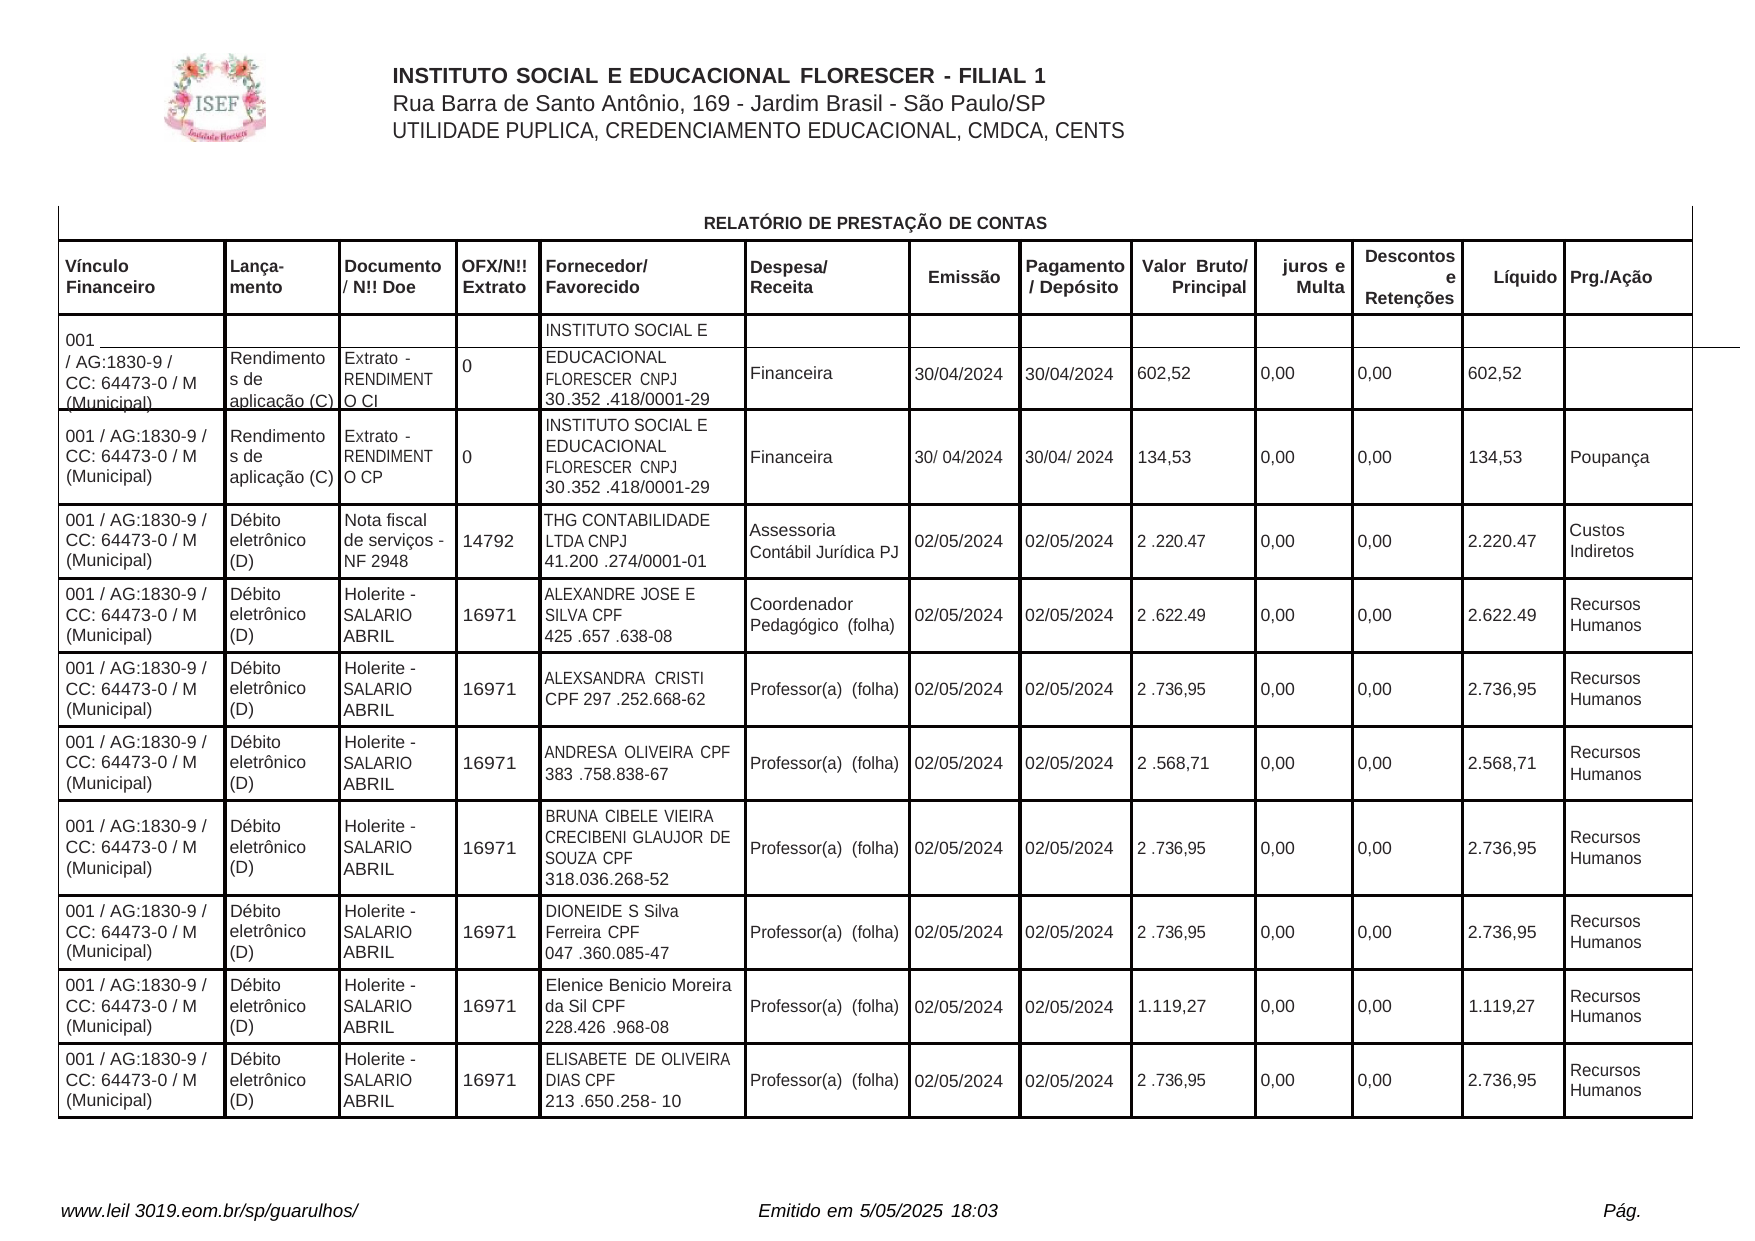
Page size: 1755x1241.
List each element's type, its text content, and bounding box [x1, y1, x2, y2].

table_cell Holerite - SALARIO ABRIL [341, 580, 455, 651]
table_cell Recursos Humanos [1566, 1045, 1692, 1116]
table_cell 602,52 [1464, 348, 1563, 408]
table_cell 30/ 04/2024 [911, 411, 1018, 503]
table_cell 16971 [458, 971, 538, 1042]
table_cell Professor(a) (folha) [747, 1045, 908, 1116]
table_cell Holerite - SALARIO ABRIL [341, 897, 455, 968]
table_cell INSTITUTO SOCIAL E EDUCACIONAL FLORESCER CNPJ 30.352 .418/0001-29 [542, 411, 744, 503]
table_cell [1133, 316, 1254, 347]
table_cell 001 / AG:1830-9 / CC: 64473-0 / M (Municipal) [59, 971, 223, 1042]
table_cell 134,53 [1464, 411, 1563, 503]
table_cell 0,00 [1257, 506, 1351, 577]
table_cell 1.119,27 [1133, 971, 1254, 1042]
table_cell Professor(a) (folha) [747, 971, 908, 1042]
table_cell 001 / AG:1830-9 / CC: 64473-0 / M (Municipal) [59, 580, 223, 651]
table_cell 2 .736,95 [1133, 654, 1254, 724]
table_cell Holerite - SALARIO ABRIL [341, 802, 455, 894]
table_cell Extrato - RENDIMENT O CI [341, 348, 455, 408]
table_cell Rendimento s de aplicação (C) [227, 411, 338, 503]
table_cell [1464, 316, 1563, 347]
table_cell 0,00 [1257, 1045, 1351, 1116]
table_cell Recursos Humanos [1566, 802, 1692, 894]
table_cell o [458, 348, 538, 408]
table_cell 02/05/2024 [1022, 728, 1130, 798]
table_cell 001 / AG:1830-9 / CC: 64473-0 / M (Municipal) [59, 411, 223, 503]
table_cell 02/05/2024 [911, 897, 1018, 968]
table_cell 2.736,95 [1464, 897, 1563, 968]
table_cell ELISABETE DE OLIVEIRA DIAS CPF 213 .650.258- 10 [542, 1045, 744, 1116]
table_cell Emissão [911, 242, 1018, 313]
table_cell Rendimento s de aplicação (C) [227, 348, 338, 408]
table_cell 2 .568,71 [1133, 728, 1254, 798]
table_cell 0,00 [1354, 1045, 1461, 1116]
table_cell 2 .736,95 [1133, 897, 1254, 968]
table_cell 001 / AG:1830-9 / CC: 64473-0 / M (Municipal) [59, 654, 223, 724]
table_cell [227, 316, 338, 347]
table_cell BRUNA CIBELE VIEIRA CRECIBENI GLAUJOR DE SOUZA CPF 318.036.268-52 [542, 802, 744, 894]
table_cell Poupança [1566, 411, 1692, 503]
table_cell Débito eletrônico (D) [227, 506, 338, 577]
table_cell 0,00 [1257, 802, 1351, 894]
table_cell Coordenador Pedagógico (folha) [747, 580, 908, 651]
table_cell 2.220.47 [1464, 506, 1563, 577]
table_cell 0,00 [1257, 348, 1351, 408]
table_cell Recursos Humanos [1566, 728, 1692, 798]
table_cell 16971 [458, 897, 538, 968]
table_cell 02/05/2024 [911, 1045, 1018, 1116]
table_cell [1566, 348, 1692, 408]
table_cell 16971 [458, 654, 538, 724]
table_cell juros e Multa [1257, 242, 1351, 313]
table_cell DIONEIDE S Silva Ferreira CPF 047 .360.085-47 [542, 897, 744, 968]
table_cell 16971 [458, 802, 538, 894]
table_cell EDUCACIONAL FLORESCER CNPJ 30.352 .418/0001-29 [542, 348, 744, 408]
table_cell Financeira [747, 411, 908, 503]
table_cell 1.119,27 [1464, 971, 1563, 1042]
table_cell Financeira [747, 348, 908, 408]
table_cell 02/05/2024 [1022, 580, 1130, 651]
table_cell 2.568,71 [1464, 728, 1563, 798]
table_cell 30/04/ 2024 [1022, 411, 1130, 503]
table_cell 2.736,95 [1464, 1045, 1563, 1116]
table_cell 0,00 [1354, 654, 1461, 724]
table_cell Lança- mento [227, 242, 338, 313]
table_cell Professor(a) (folha) [747, 802, 908, 894]
table_cell Documento / N!! Doe [341, 242, 455, 313]
table_cell 2 .736,95 [1133, 802, 1254, 894]
table_cell Despesa/ Receita [747, 242, 908, 313]
table_cell 02/05/2024 [1022, 897, 1130, 968]
table_cell Professor(a) (folha) [747, 728, 908, 798]
table_cell [341, 316, 455, 347]
table_cell 001 / AG:1830-9 / CC: 64473-0 / M (Municipal) [59, 1045, 223, 1116]
table_cell o [458, 411, 538, 503]
table_cell 0,00 [1354, 411, 1461, 503]
table_cell Débito eletrônico (D) [227, 654, 338, 724]
table_cell Débito eletrônico (D) [227, 802, 338, 894]
table_cell Professor(a) (folha) [747, 897, 908, 968]
table_cell Recursos Humanos [1566, 654, 1692, 724]
table_cell 16971 [458, 1045, 538, 1116]
table_cell Prg./Ação [1566, 242, 1692, 313]
table_cell Holerite - SALARIO ABRIL [341, 971, 455, 1042]
table_cell Recursos Humanos [1566, 897, 1692, 968]
table_cell 0,00 [1257, 580, 1351, 651]
table_cell 2 .736,95 [1133, 1045, 1254, 1116]
table_cell 30/04/2024 [1022, 348, 1130, 408]
table_cell 2.622.49 [1464, 580, 1563, 651]
table_cell Débito eletrônico (D) [227, 580, 338, 651]
table_cell Vínculo Financeiro [59, 242, 223, 313]
table_cell 02/05/2024 [911, 802, 1018, 894]
table_cell OFX/N!! Extrato [458, 242, 538, 313]
table_cell Professor(a) (folha) [747, 654, 908, 724]
table_cell [1257, 316, 1351, 347]
table_cell Recursos Humanos [1566, 580, 1692, 651]
table_cell 0,00 [1257, 411, 1351, 503]
table_header RELATÓRIO DE PRESTAÇÃO DE CONTAS [59, 206, 1692, 239]
table_cell 02/05/2024 [1022, 506, 1130, 577]
table_cell 0,00 [1354, 580, 1461, 651]
table_cell 02/05/2024 [911, 728, 1018, 798]
table_cell 02/05/2024 [1022, 802, 1130, 894]
table_cell 02/05/2024 [1022, 971, 1130, 1042]
table_cell 2 .622.49 [1133, 580, 1254, 651]
table_cell 602,52 [1133, 348, 1254, 408]
table_cell 2.736,95 [1464, 654, 1563, 724]
table_cell 30/04/2024 [911, 348, 1018, 408]
table_cell Extrato - RENDIMENT O CP [341, 411, 455, 503]
table_cell 14792 [458, 506, 538, 577]
table_cell THG CONTABILIDADE LTDA CNPJ 41.200 .274/0001-01 [542, 506, 744, 577]
table_cell Elenice Benicio Moreira da Sil CPF 228.426 .968-08 [542, 971, 744, 1042]
table_cell ALEXSANDRA CRISTI CPF 297 .252.668-62 [542, 654, 744, 724]
table_cell 02/05/2024 [911, 506, 1018, 577]
table_cell 0,00 [1257, 728, 1351, 798]
table_cell Assessoria Contábil Jurídica PJ [747, 506, 908, 577]
table_cell 0,00 [1354, 971, 1461, 1042]
table_cell Nota fiscal de serviços - NF 2948 [341, 506, 455, 577]
table_cell 0,00 [1354, 897, 1461, 968]
table_cell 0,00 [1257, 971, 1351, 1042]
table_cell Holerite - SALARIO ABRIL [341, 728, 455, 798]
table_cell Débito eletrônico (D) [227, 897, 338, 968]
table_cell Custos Indiretos [1566, 506, 1692, 577]
table_cell 0,00 [1354, 506, 1461, 577]
table_cell 134,53 [1133, 411, 1254, 503]
table_cell 16971 [458, 728, 538, 798]
table_cell Recursos Humanos [1566, 971, 1692, 1042]
table_cell Holerite - SALARIO ABRIL [341, 1045, 455, 1116]
table_cell [747, 316, 908, 347]
table_cell 02/05/2024 [1022, 654, 1130, 724]
table_cell 02/05/2024 [911, 580, 1018, 651]
table_cell 0,00 [1354, 348, 1461, 408]
table_cell 0,00 [1354, 802, 1461, 894]
table_cell Débito eletrônico (D) [227, 728, 338, 798]
table_cell 2 .220.47 [1133, 506, 1254, 577]
table_cell 001 / AG:1830-9 / CC: 64473-0 / M (Municipal) [59, 802, 223, 894]
table_cell INSTITUTO SOCIAL E [542, 316, 744, 347]
table_cell 001 / AG:1830-9 / CC: 64473-0 / M (Municipal) [59, 897, 223, 968]
table_cell ANDRESA OLIVEIRA CPF 383 .758.838-67 [542, 728, 744, 798]
table_cell 02/05/2024 [911, 971, 1018, 1042]
table_cell 0,00 [1354, 728, 1461, 798]
table_cell Holerite - SALARIO ABRIL [341, 654, 455, 724]
table_cell Descontos e Retenções [1354, 242, 1461, 313]
table_cell ALEXANDRE JOSE E SILVA CPF 425 .657 .638-08 [542, 580, 744, 651]
table_cell 001 / AG:1830-9 / CC: 64473-0 / M (Municipal) [59, 728, 223, 798]
table_cell 0,00 [1257, 654, 1351, 724]
table_cell Pagamento / Depósito [1022, 242, 1130, 313]
table_cell 02/05/2024 [1022, 1045, 1130, 1116]
table_cell 001 / AG:1830-9 / CC: 64473-0 / M (Municipal) [59, 506, 223, 577]
table_cell 16971 [458, 580, 538, 651]
table_cell 02/05/2024 [911, 654, 1018, 724]
table_cell 2.736,95 [1464, 802, 1563, 894]
table_cell [1022, 316, 1130, 347]
table_cell [458, 316, 538, 347]
table_cell [1354, 316, 1461, 347]
table_cell [1566, 316, 1692, 347]
table_cell Débito eletrônico (D) [227, 971, 338, 1042]
table_cell [911, 316, 1018, 347]
table_cell Débito eletrônico (D) [227, 1045, 338, 1116]
table_cell 001 / AG:1830-9 / CC: 64473-0 / M (Municipal) [59, 316, 223, 408]
table_cell Líquido [1464, 242, 1563, 313]
table_cell 0,00 [1257, 897, 1351, 968]
table_cell Fornecedor/ Favorecido [542, 242, 744, 313]
table_cell Valor Bruto/ Principal [1133, 242, 1254, 313]
